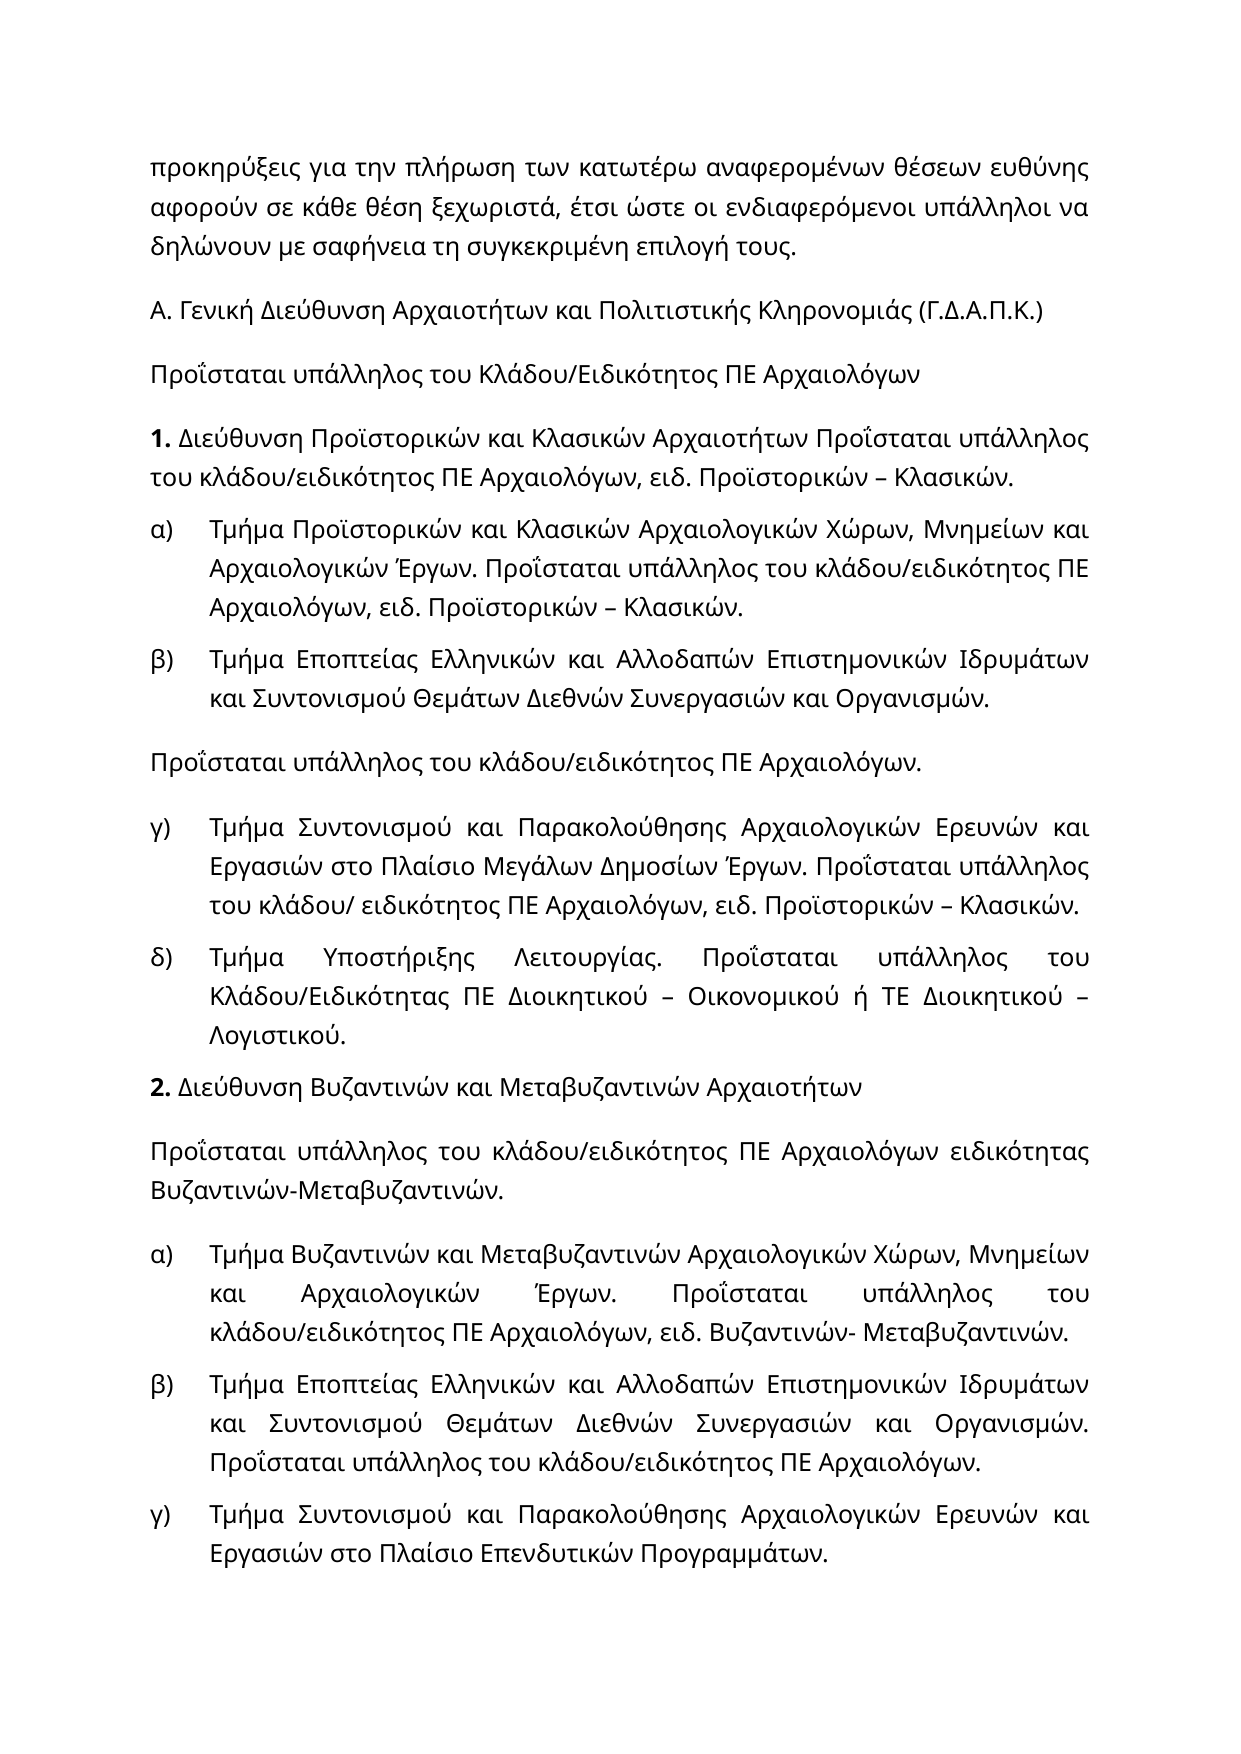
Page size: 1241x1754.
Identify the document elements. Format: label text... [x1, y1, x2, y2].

list δ) Τμήμα Υποστήριξης Λειτουργίας. Προΐσταται υπάλληλος του Κλάδου/Ειδικότητας ΠΕ Διοικητικού – Οικονομικού ή ΤΕ Διοικητικού – Λογιστικού. [150, 939, 1090, 1052]
text A. Γενική Διεύθυνση Αρχαιοτήτων και Πολιτιστικής Κληρονομιάς (Γ.Δ.Α.Π.Κ.) [150, 292, 1090, 327]
text Προΐσταται υπάλληλος του κλάδου/ειδικότητος ΠΕ Αρχαιολόγων ειδικότητας Βυζαντινών-Μεταβυζαντινών. [150, 1133, 1090, 1207]
text Προΐσταται υπάλληλος του κλάδου/ειδικότητος ΠΕ Αρχαιολόγων. [150, 745, 1090, 779]
text 1. Διεύθυνση Προϊστορικών και Κλασικών Αρχαιοτήτων Προΐσταται υπάλληλος του κλάδου/ειδικότητος ΠΕ Αρχαιολόγων, ειδ. Προϊστορικών – Κλασικών. [150, 421, 1090, 494]
list β) Τμήμα Εποπτείας Ελληνικών και Αλλοδαπών Επιστημονικών Ιδρυμάτων και Συντονισμού Θεμάτων Διεθνών Συνεργασιών και Οργανισμών. [150, 642, 1090, 715]
text 2. Διεύθυνση Βυζαντινών και Μεταβυζαντινών Αρχαιοτήτων [150, 1069, 1090, 1103]
list α) Τμήμα Βυζαντινών και Μεταβυζαντινών Αρχαιολογικών Χώρων, Μνημείων και Αρχαιολογικών Έργων. Προΐσταται υπάλληλος του κλάδου/ειδικότητος ΠΕ Αρχαιολόγων, ειδ. Βυζαντινών- Μεταβυζαντινών. [150, 1237, 1090, 1349]
text προκηρύξεις για την πλήρωση των κατωτέρω αναφερομένων θέσεων ευθύνης αφορούν σε κάθε θέση ξεχωριστά, έτσι ώστε οι ενδιαφερόμενοι υπάλληλοι να δηλώνουν με σαφήνεια τη συγκεκριμένη επιλογή τους. [150, 150, 1090, 262]
list γ) Τμήμα Συντονισμού και Παρακολούθησης Αρχαιολογικών Ερευνών και Εργασιών στο Πλαίσιο Επενδυτικών Προγραμμάτων. [150, 1497, 1090, 1570]
text Προΐσταται υπάλληλος του Κλάδου/Ειδικότητος ΠΕ Αρχαιολόγων [150, 357, 1090, 391]
list γ) Τμήμα Συντονισμού και Παρακολούθησης Αρχαιολογικών Ερευνών και Εργασιών στο Πλαίσιο Μεγάλων Δημοσίων Έργων. Προΐσταται υπάλληλος του κλάδου/ ειδικότητος ΠΕ Αρχαιολόγων, ειδ. Προϊστορικών – Κλασικών. [150, 809, 1090, 922]
list β) Τμήμα Εποπτείας Ελληνικών και Αλλοδαπών Επιστημονικών Ιδρυμάτων και Συντονισμού Θεμάτων Διεθνών Συνεργασιών και Οργανισμών. Προΐσταται υπάλληλος του κλάδου/ειδικότητος ΠΕ Αρχαιολόγων. [150, 1367, 1090, 1479]
list α) Τμήμα Προϊστορικών και Κλασικών Αρχαιολογικών Χώρων, Μνημείων και Αρχαιολογικών Έργων. Προΐσταται υπάλληλος του κλάδου/ειδικότητος ΠΕ Αρχαιολόγων, ειδ. Προϊστορικών – Κλασικών. [150, 512, 1090, 624]
